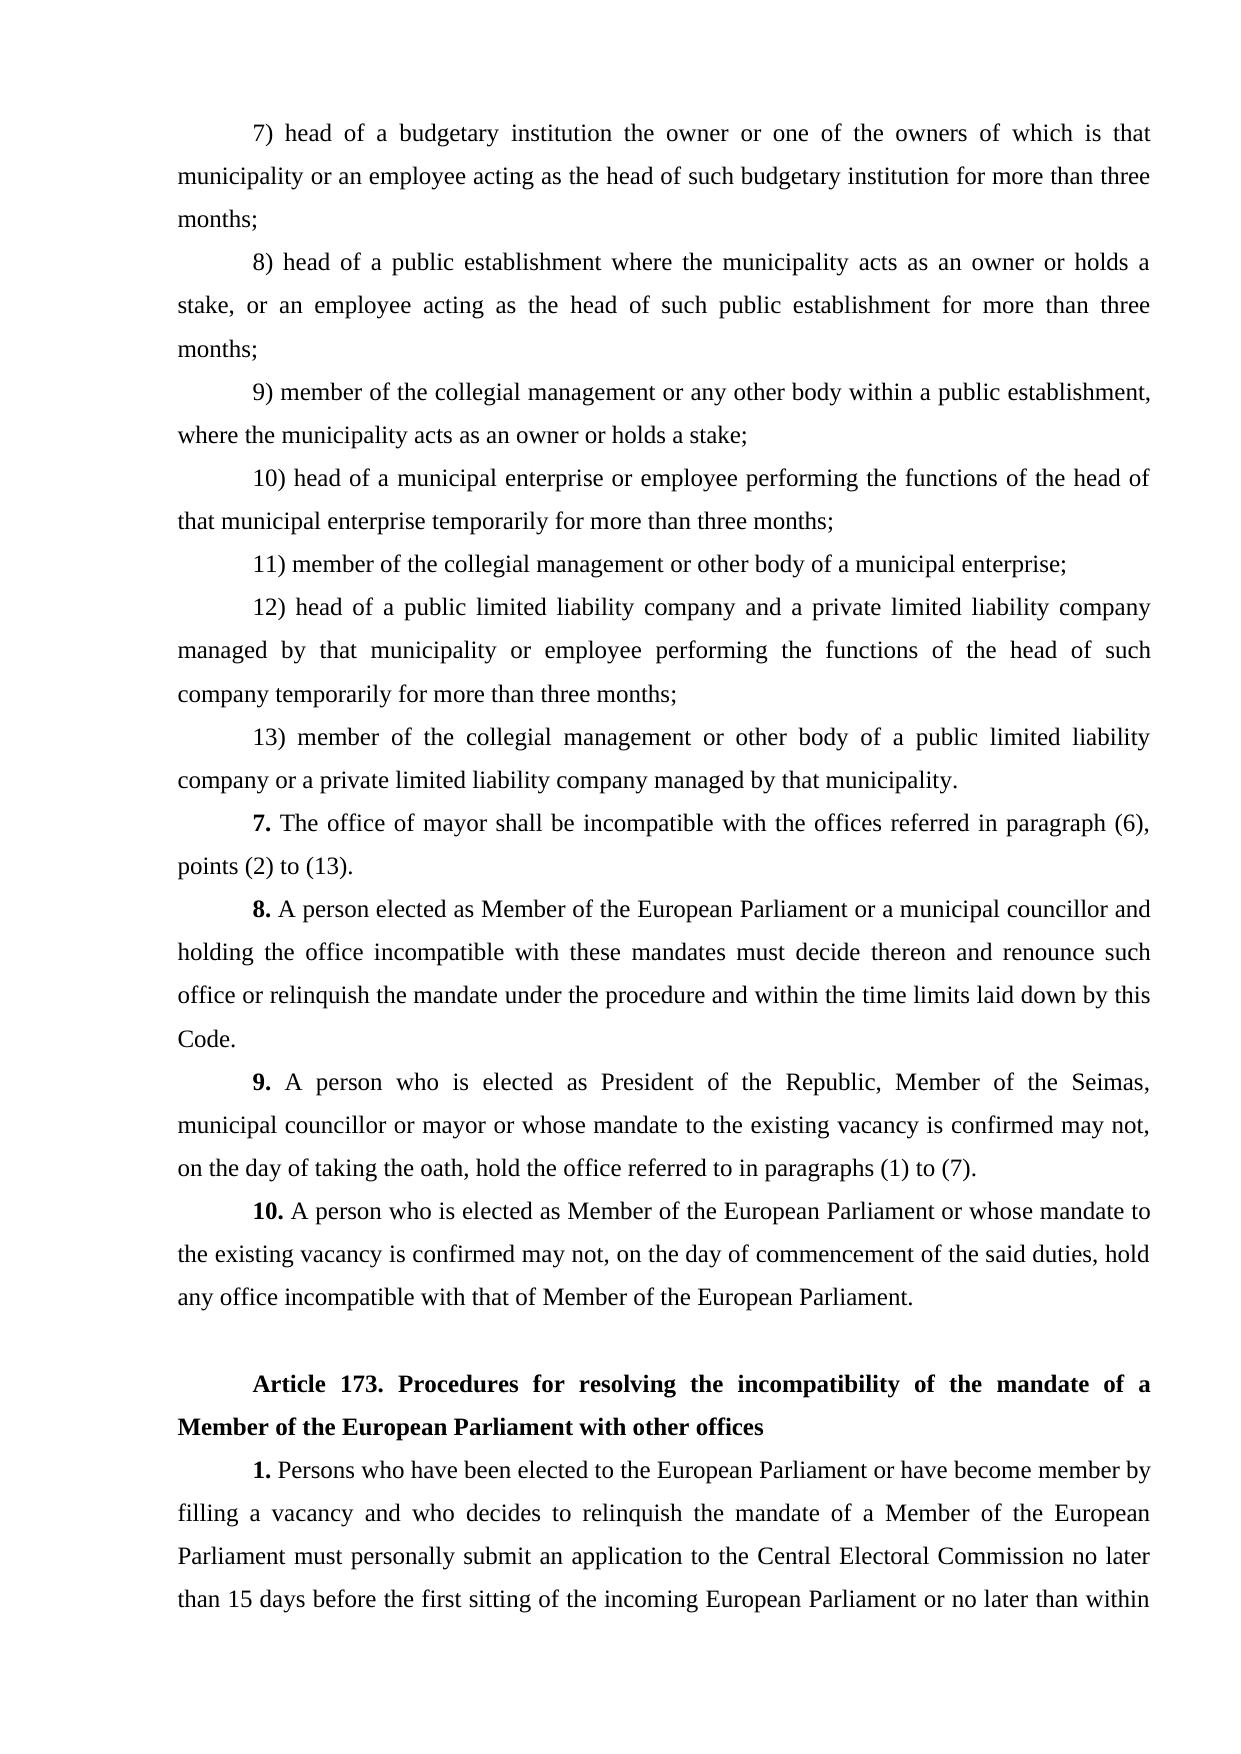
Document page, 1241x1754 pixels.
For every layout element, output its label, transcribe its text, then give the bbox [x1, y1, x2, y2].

text 9. A person who is elected as President of the Republic, Member of the Seimas, municipal councillor or mayor or whose mandate to the existing vacancy is confirmed may not, on the day of taking the oath, hold the office referred to in paragraphs (1) to (7). [177, 1067, 1152, 1182]
text Article 173. Procedures for resolving the incompatibility of the mandate of a Member of the European Parliament with other offices [177, 1369, 1152, 1441]
text 10) head of a municipal enterprise or employee performing the functions of the head of that municipal enterprise temporarily for more than three months; [177, 463, 1152, 535]
text 7. The office of mayor shall be incompatible with the offices referred in paragraph (6), points (2) to (13). [177, 808, 1152, 880]
text 10. A person who is elected as Member of the European Parliament or whose mandate to the existing vacancy is confirmed may not, on the day of commencement of the said duties, hold any office incompatible with that of Member of the European Parliament. [177, 1196, 1152, 1311]
text 8. A person elected as Member of the European Parliament or a municipal councillor and holding the office incompatible with these mandates must decide thereon and renounce such office or relinquish the mandate under the procedure and within the time limits laid down by this Code. [177, 894, 1152, 1052]
text 9) member of the collegial management or any other body within a public establishment, where the municipality acts as an owner or holds a stake; [177, 377, 1152, 449]
text 1. Persons who have been elected to the European Parliament or have become member by filling a vacancy and who decides to relinquish the mandate of a Member of the European Parliament must personally submit an application to the Central Electoral Commission no later than 15 days before the first sitting of the incoming European Parliament or no later than within [177, 1455, 1152, 1613]
text 8) head of a public establishment where the municipality acts as an owner or holds a stake, or an employee acting as the head of such public establishment for more than three months; [177, 247, 1152, 362]
text 13) member of the collegial management or other body of a public limited liability company or a private limited liability company managed by that municipality. [177, 722, 1152, 794]
text 12) head of a public limited liability company and a private limited liability company managed by that municipality or employee performing the functions of the head of such company temporarily for more than three months; [177, 592, 1152, 707]
text 11) member of the collegial management or other body of a municipal enterprise; [177, 549, 1152, 578]
text 7) head of a budgetary institution the owner or one of the owners of which is that municipality or an employee acting as the head of such budgetary institution for more than three months; [177, 118, 1152, 233]
